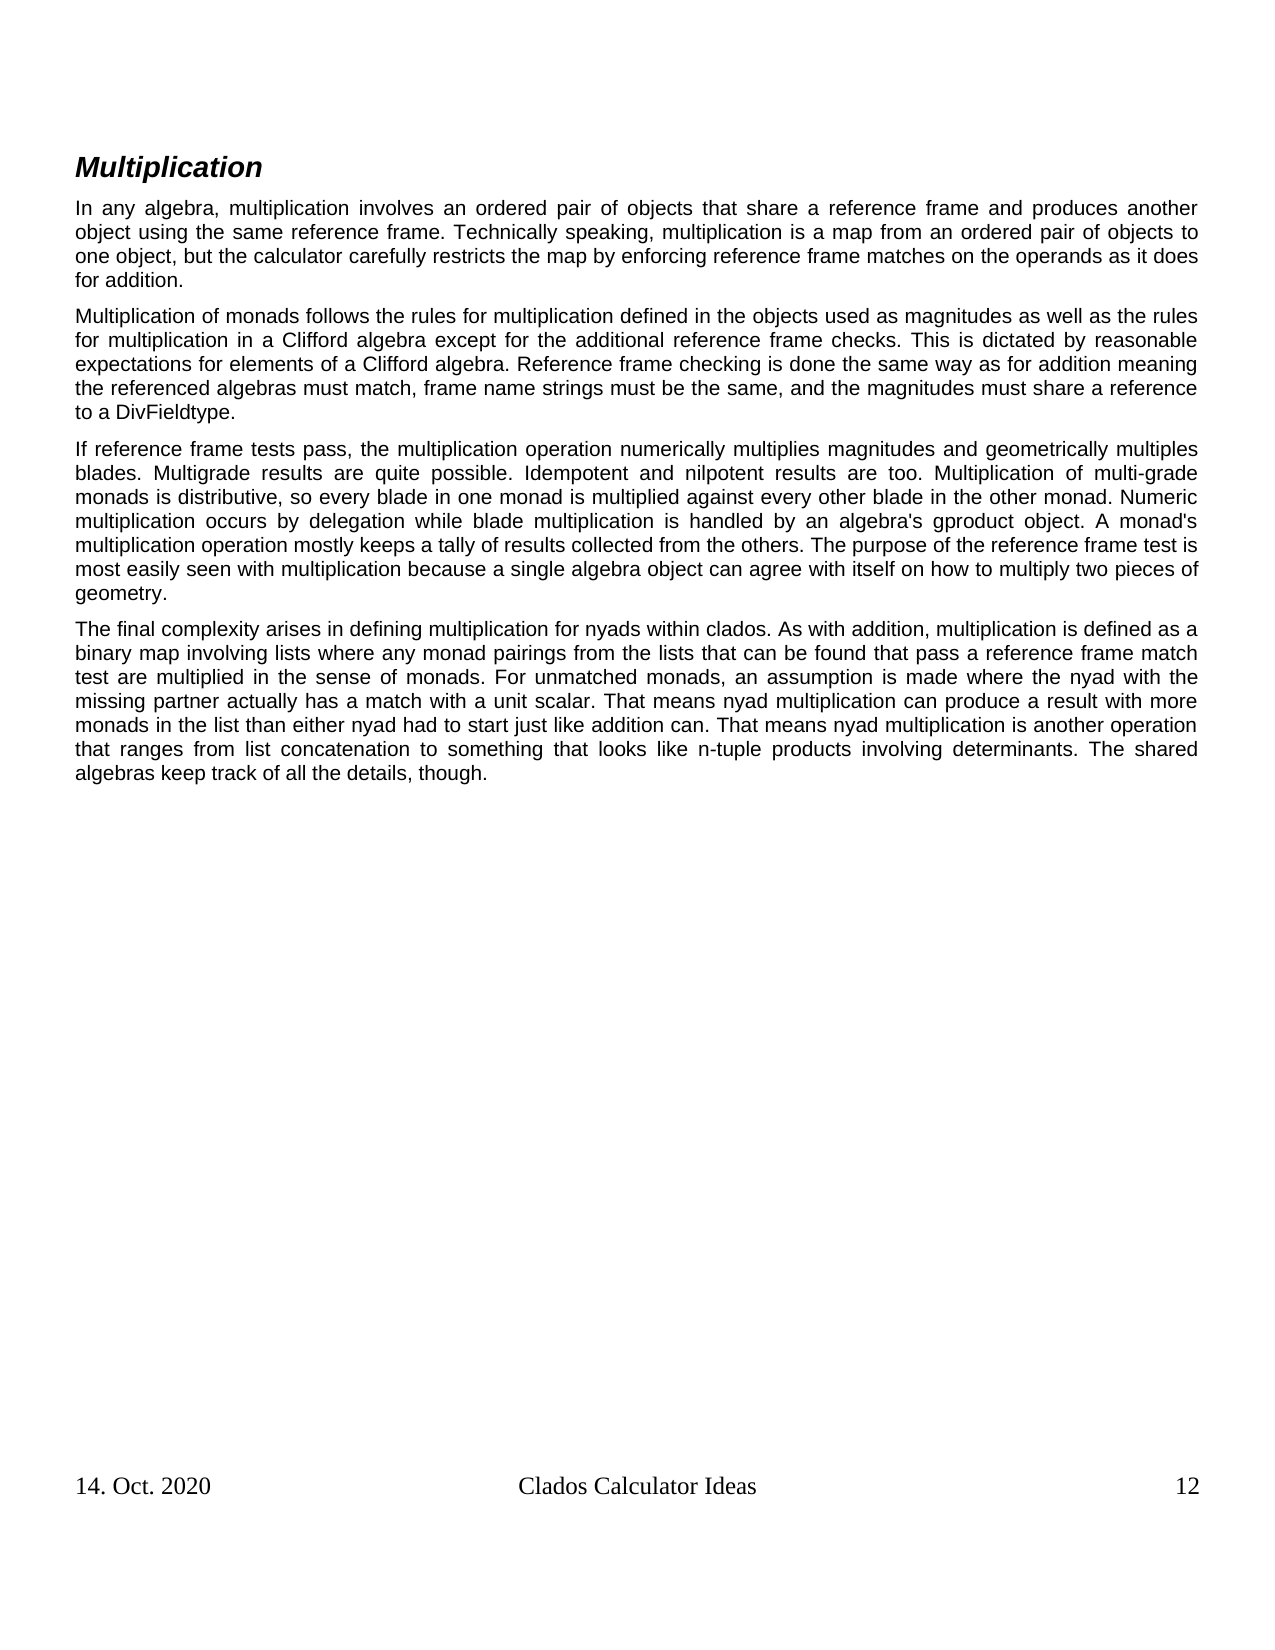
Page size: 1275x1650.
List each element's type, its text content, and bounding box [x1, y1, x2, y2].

text If reference frame tests pass, the multiplication operation numerically multiplies magnitudes and geometrically multiples blades. Multigrade results are quite possible. Idempotent and nilpotent results are too. Multiplication of multi-grade monads is distributive, so every blade in one monad is multiplied against every other blade in the other monad. Numeric multiplication occurs by delegation while blade multiplication is handled by an algebra's gproduct object. A monad's multiplication operation mostly keeps a tally of results collected from the others. The purpose of the reference frame test is most easily seen with multiplication because a single algebra object can agree with itself on how to multiply two pieces of geometry. [75, 437, 1200, 604]
text In any algebra, multiplication involves an ordered pair of objects that share a reference frame and produces another object using the same reference frame. Technically speaking, multiplication is a map from an ordered pair of objects to one object, but the calculator carefully restricts the map by enforcing reference frame matches on the operands as it does for addition. [75, 196, 1200, 292]
subtitle Multiplication [75, 150, 1200, 183]
text The final complexity arises in defining multiplication for nyads within clados. As with addition, multiplication is defined as a binary map involving lists where any monad pairings from the lists that can be found that pass a reference frame match test are multiplied in the sense of monads. For unmatched monads, an assumption is made where the nyad with the missing partner actually has a match with a unit scalar. That means nyad multiplication can produce a result with more monads in the list than either nyad had to start just like addition can. That means nyad multiplication is another operation that ranges from list concatenation to something that looks like n-tuple products involving determinants. The shared algebras keep track of all the details, though. [75, 617, 1200, 784]
text Multiplication of monads follows the rules for multiplication defined in the objects used as magnitudes as well as the rules for multiplication in a Clifford algebra except for the additional reference frame checks. This is dictated by reasonable expectations for elements of a Clifford algebra. Reference frame checking is done the same way as for addition meaning the referenced algebras must match, frame name strings must be the same, and the magnitudes must share a reference to a DivFieldtype. [75, 304, 1200, 424]
